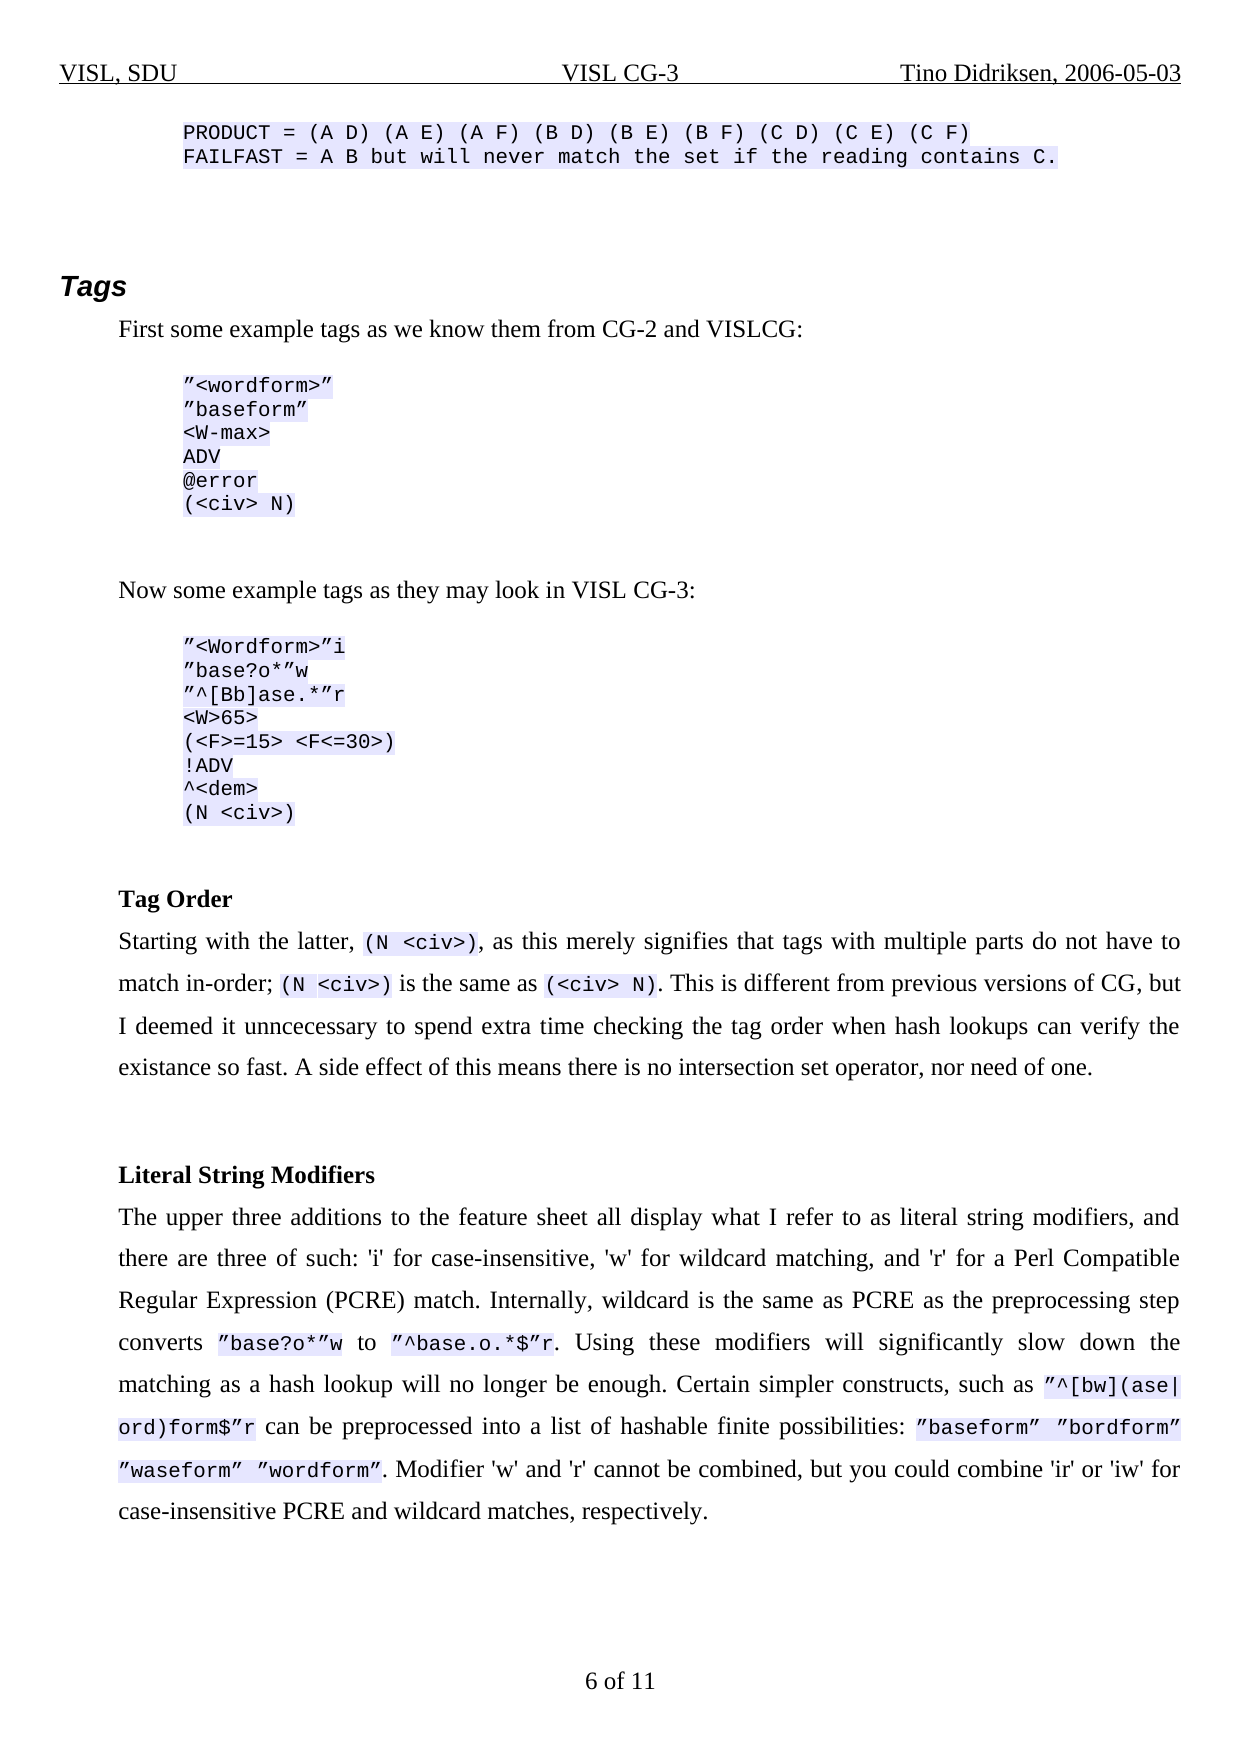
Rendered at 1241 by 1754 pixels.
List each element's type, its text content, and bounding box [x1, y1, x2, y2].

text First some example tags as we know them from CG-2 and VISLCG: [118, 315, 1181, 343]
text Starting with the latter, (N <civ>), as this merely signifies that tags with multiple parts do not have to match in-order; (N <civ>) is the same as (<civ> N). This is different from previous versions of CG, but I deemed it unncecessary to spend extra time checking the tag order when hash lookups can verify the existance so fast. A side effect of this means there is no intersection set operator, nor need of one. [118, 927, 1181, 1081]
table_header ”<Wordform>”i ”base?o*”w ”^[Bb]ase.*”r <W>65> (<F>=15> <F<=30>) !ADV ^<dem> (N <civ>) [177, 631, 1094, 831]
table_header PRODUCT = (A D) (A E) (A F) (B D) (B E) (B F) (C D) (C E) (C F) FAILFAST = A B but will never match the set if the reading contains C. [177, 116, 1094, 175]
table_header ”<wordform>” ”baseform” <W-max> ADV @error (<civ> N) [177, 369, 1094, 523]
text The upper three additions to the feature sheet all display what I refer to as literal string modifiers, and there are three of such: 'i' for case-insensitive, 'w' for wildcard matching, and 'r' for a Perl Compatible Regular Expression (PCRE) match. Internally, wildcard is the same as PCRE as the preprocessing step converts ”base?o*”w to ”^base.o.*$”r. Using these modifiers will significantly slow down the matching as a hash lookup will no longer be enough. Certain simpler constructs, such as ”^[bw](ase|ord)form$”r can be preprocessed into a list of hashable finite possibilities: ”baseform” ”bordform” ”waseform” ”wordform”. Modifier 'w' and 'r' cannot be combined, but you could combine 'ir' or 'iw' for case-insensitive PCRE and wildcard matches, respectively. [118, 1203, 1181, 1525]
text Now some example tags as they may look in VISL CG-3: [118, 577, 1181, 604]
subtitle Literal String Modifiers [118, 1161, 1181, 1189]
subtitle Tags [59, 270, 1181, 303]
subtitle Tag Order [118, 885, 1181, 913]
